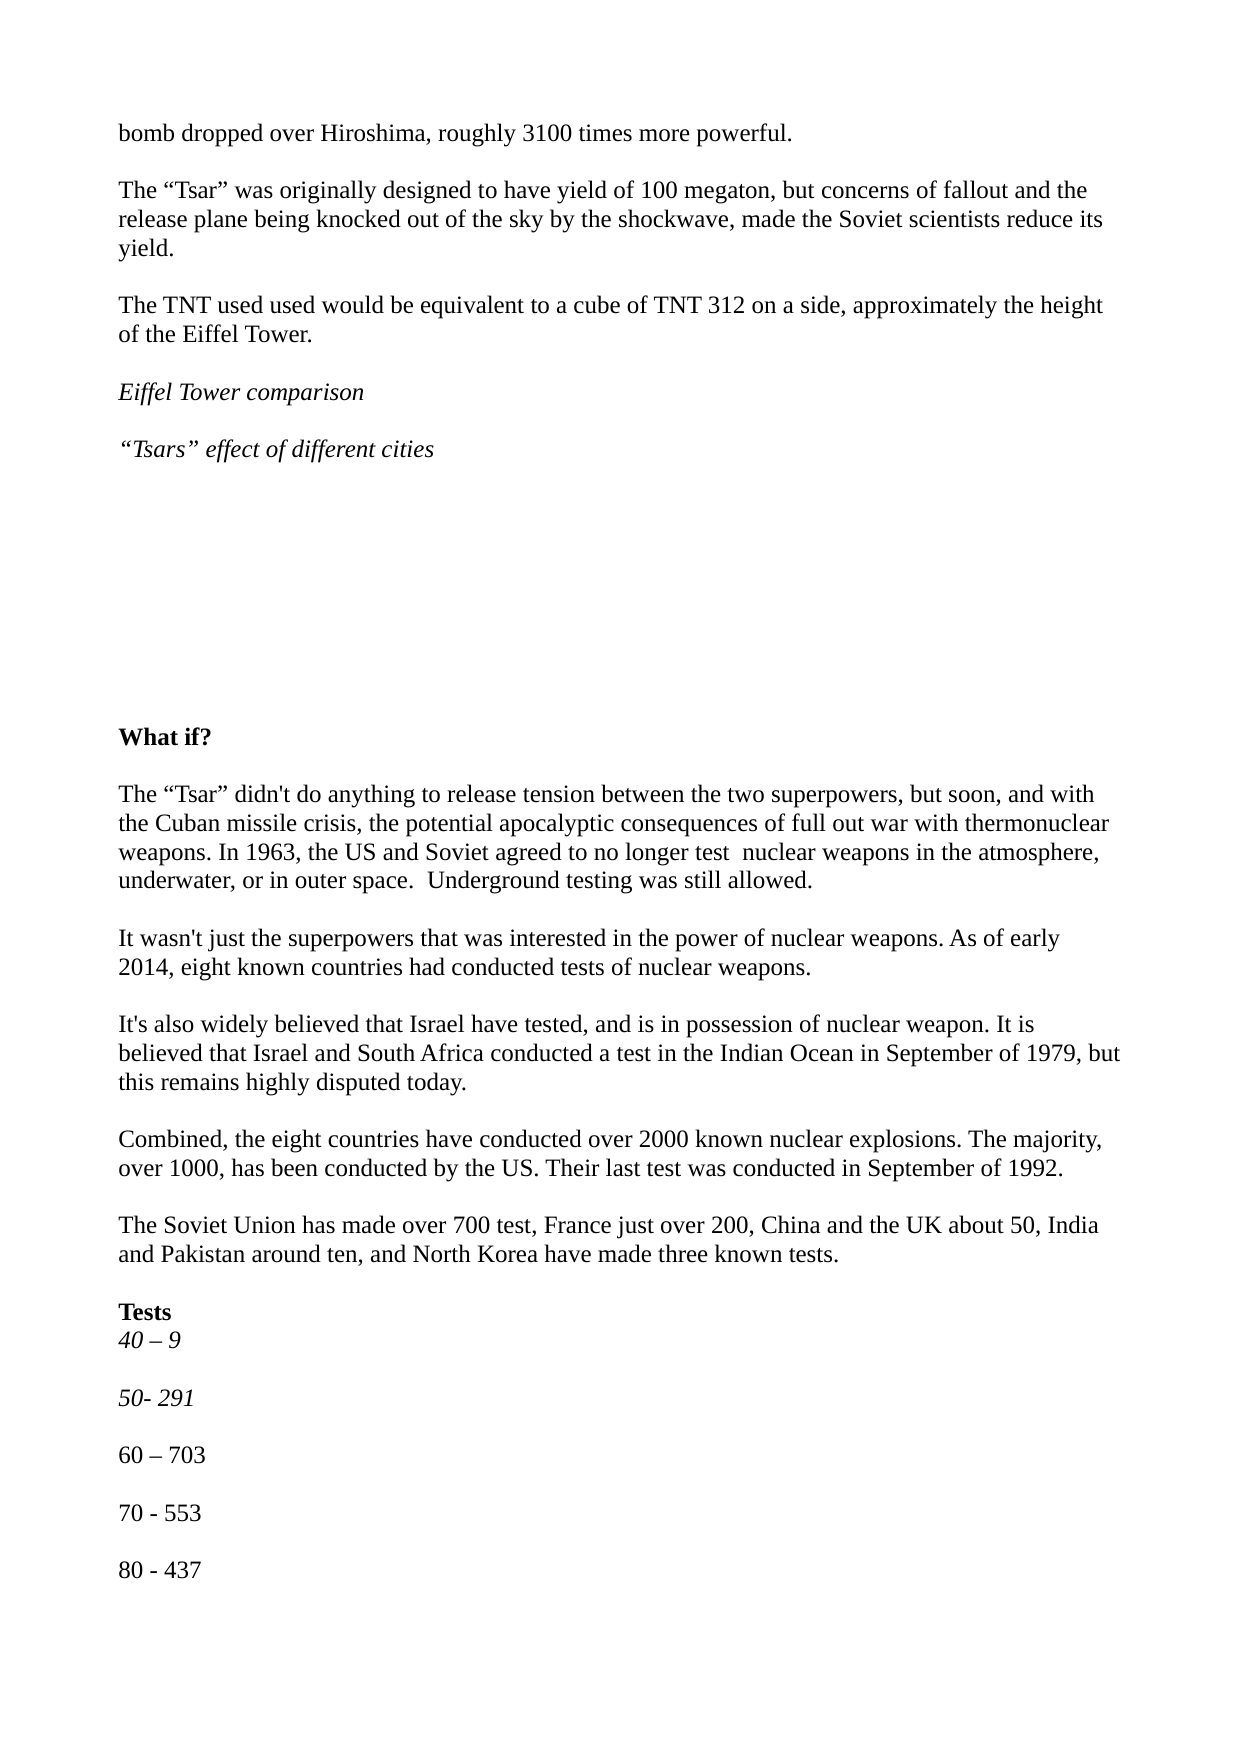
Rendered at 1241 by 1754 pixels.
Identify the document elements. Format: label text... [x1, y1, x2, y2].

text Tests [118, 1297, 1122, 1326]
text Combined, the eight countries have conducted over 2000 known nuclear explosions. The majority, over 1000, has been conducted by the US. Their last test was conducted in September of 1992. [118, 1124, 1122, 1182]
text What if? [118, 722, 1122, 751]
text Eiffel Tower comparison [118, 377, 1122, 406]
text The “Tsar” didn't do anything to release tension between the two superpowers, but soon, and with the Cuban missile crisis, the potential apocalyptic consequences of full out war with thermonuclear weapons. In 1963, the US and Soviet agreed to no longer test nuclear weapons in the atmosphere, underwater, or in outer space. Underground testing was still allowed. [118, 779, 1122, 894]
text 70 - 553 [118, 1498, 1122, 1527]
text 40 – 9 [118, 1326, 1122, 1354]
text 60 – 703 [118, 1441, 1122, 1469]
text The TNT used used would be equivalent to a cube of TNT 312 on a side, approximately the height of the Eiffel Tower. [118, 291, 1122, 348]
text 50- 291 [118, 1383, 1122, 1412]
text 80 - 437 [118, 1556, 1122, 1584]
text The “Tsar” was originally designed to have yield of 100 megaton, but concerns of fallout and the release plane being knocked out of the sky by the shockwave, made the Soviet scientists reduce its yield. [118, 176, 1122, 262]
text bomb dropped over Hiroshima, roughly 3100 times more powerful. [118, 118, 1122, 147]
text The Soviet Union has made over 700 test, France just over 200, China and the UK about 50, India and Pakistan around ten, and North Korea have made three known tests. [118, 1211, 1122, 1268]
text “Tsars” effect of different cities [118, 434, 1122, 463]
text It's also widely believed that Israel have tested, and is in possession of nuclear weapon. It is believed that Israel and South Africa conducted a test in the Indian Ocean in September of 1979, but this remains highly disputed today. [118, 1009, 1122, 1096]
text It wasn't just the superpowers that was interested in the power of nuclear weapons. As of early 2014, eight known countries had conducted tests of nuclear weapons. [118, 923, 1122, 981]
